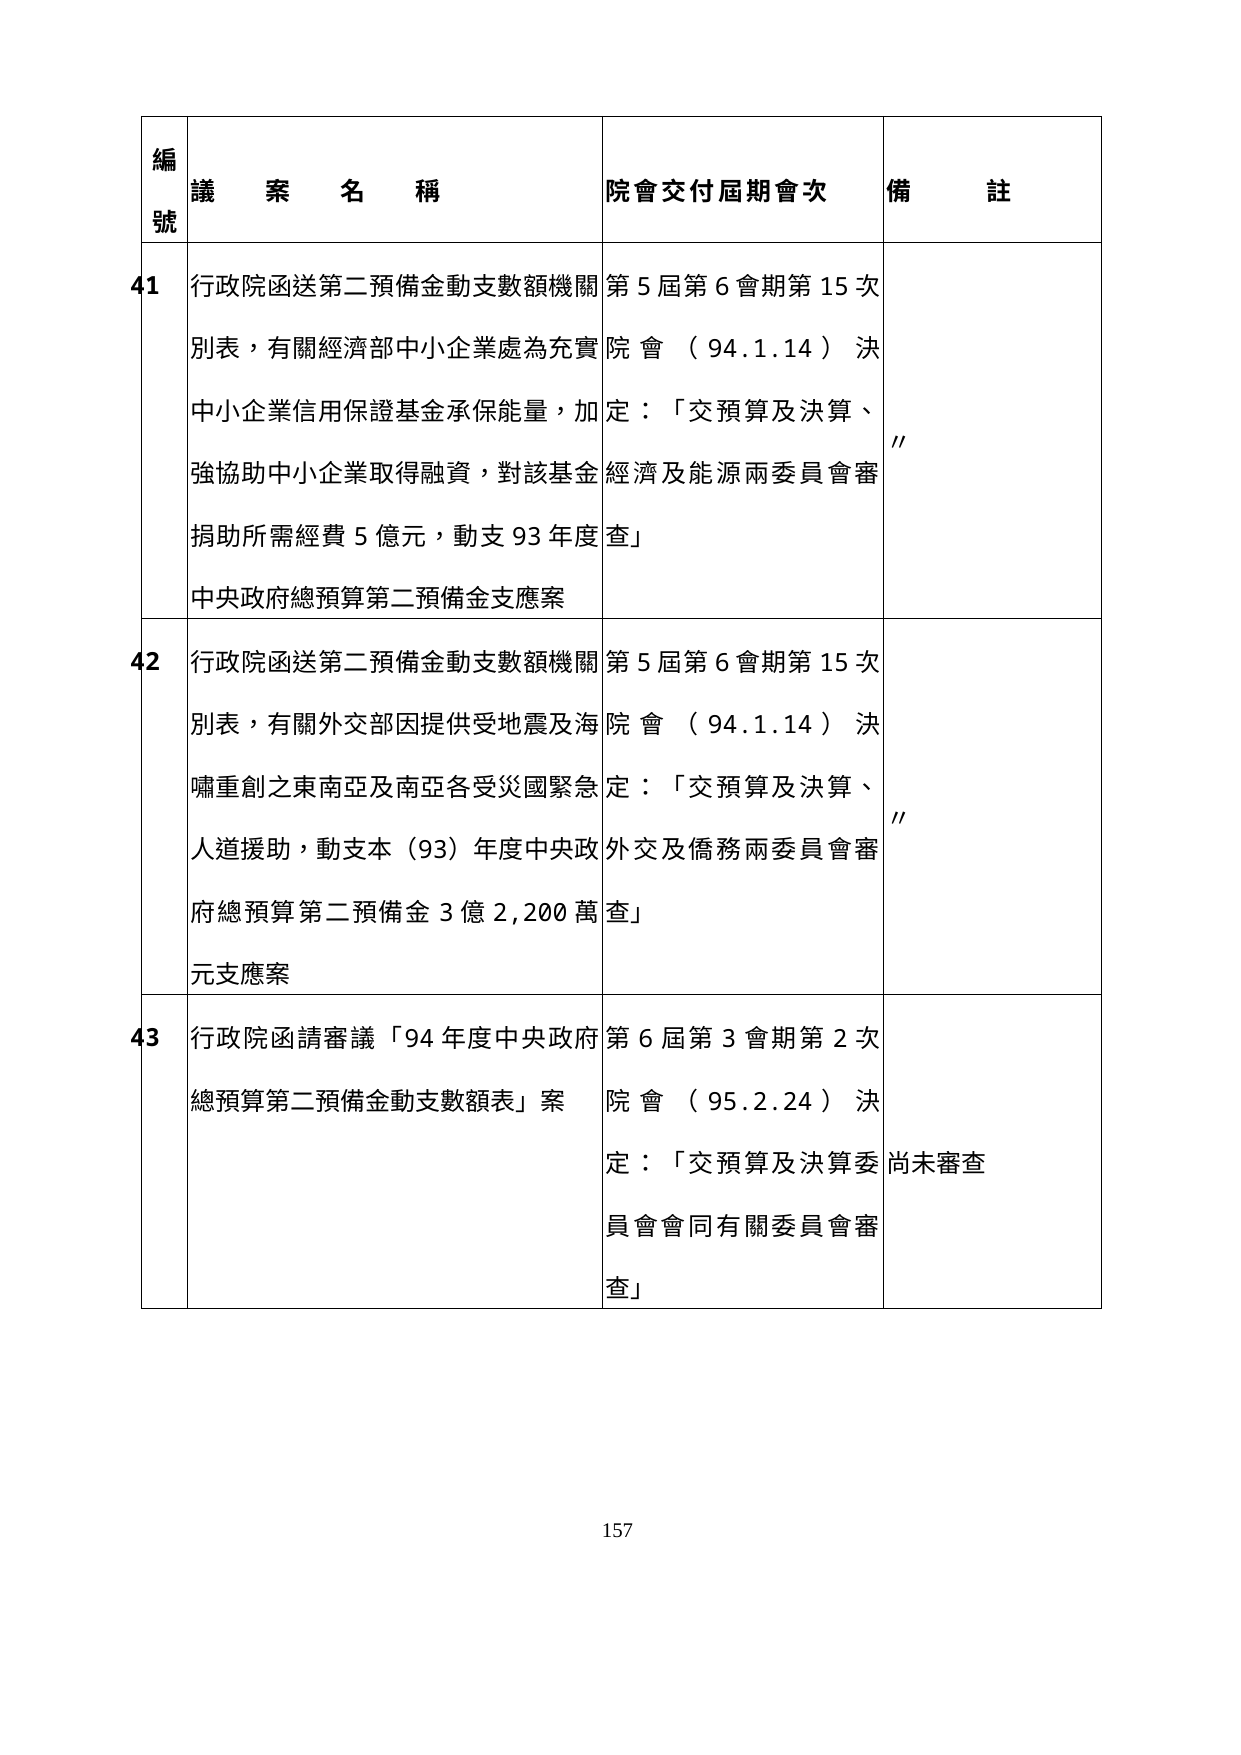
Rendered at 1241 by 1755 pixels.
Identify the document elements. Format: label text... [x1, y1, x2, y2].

table_cell [142, 995, 187, 1307]
table_cell [142, 619, 187, 994]
table_cell 行政院函送第二預備金動支數額機關別表，有關經濟部中小企業處為充實中小企業信用保證基金承保能量，加強協助中小企業取得融資，對該基金捐助所需經費5億元，動支93年度中央政府總預算第二預備金支應案 [188, 243, 602, 618]
table_header 院會交付屆期會次 [603, 117, 883, 242]
table_cell 行政院函送第二預備金動支數額機關別表，有關外交部因提供受地震及海嘯重創之東南亞及南亞各受災國緊急人道援助，動支本（93）年度中央政府總預算第二預備金3億2,200萬元支應案 [188, 619, 602, 994]
table_cell [142, 243, 187, 618]
table_cell 行政院函請審議「94年度中央政府總預算第二預備金動支數額表」案 [188, 995, 602, 1307]
table_header 編號 [142, 117, 187, 242]
table_cell 〃 [884, 619, 1101, 994]
table_cell 〃 [884, 243, 1101, 618]
table_cell 尚未審查 [884, 995, 1101, 1307]
table_cell 第5屆第6會期第15次院會（94.1.14）決定：「交預算及決算、經濟及能源兩委員會審查」 [603, 243, 883, 618]
table_header 備 註 [884, 117, 1101, 242]
table_header 議 案 名 稱 [188, 117, 602, 242]
table_cell 第6屆第3會期第2次院會（95.2.24）決定：「交預算及決算委員會會同有關委員會審查」 [603, 995, 883, 1307]
table_cell 第5屆第6會期第15次院會（94.1.14）決定：「交預算及決算、外交及僑務兩委員會審查」 [603, 619, 883, 994]
